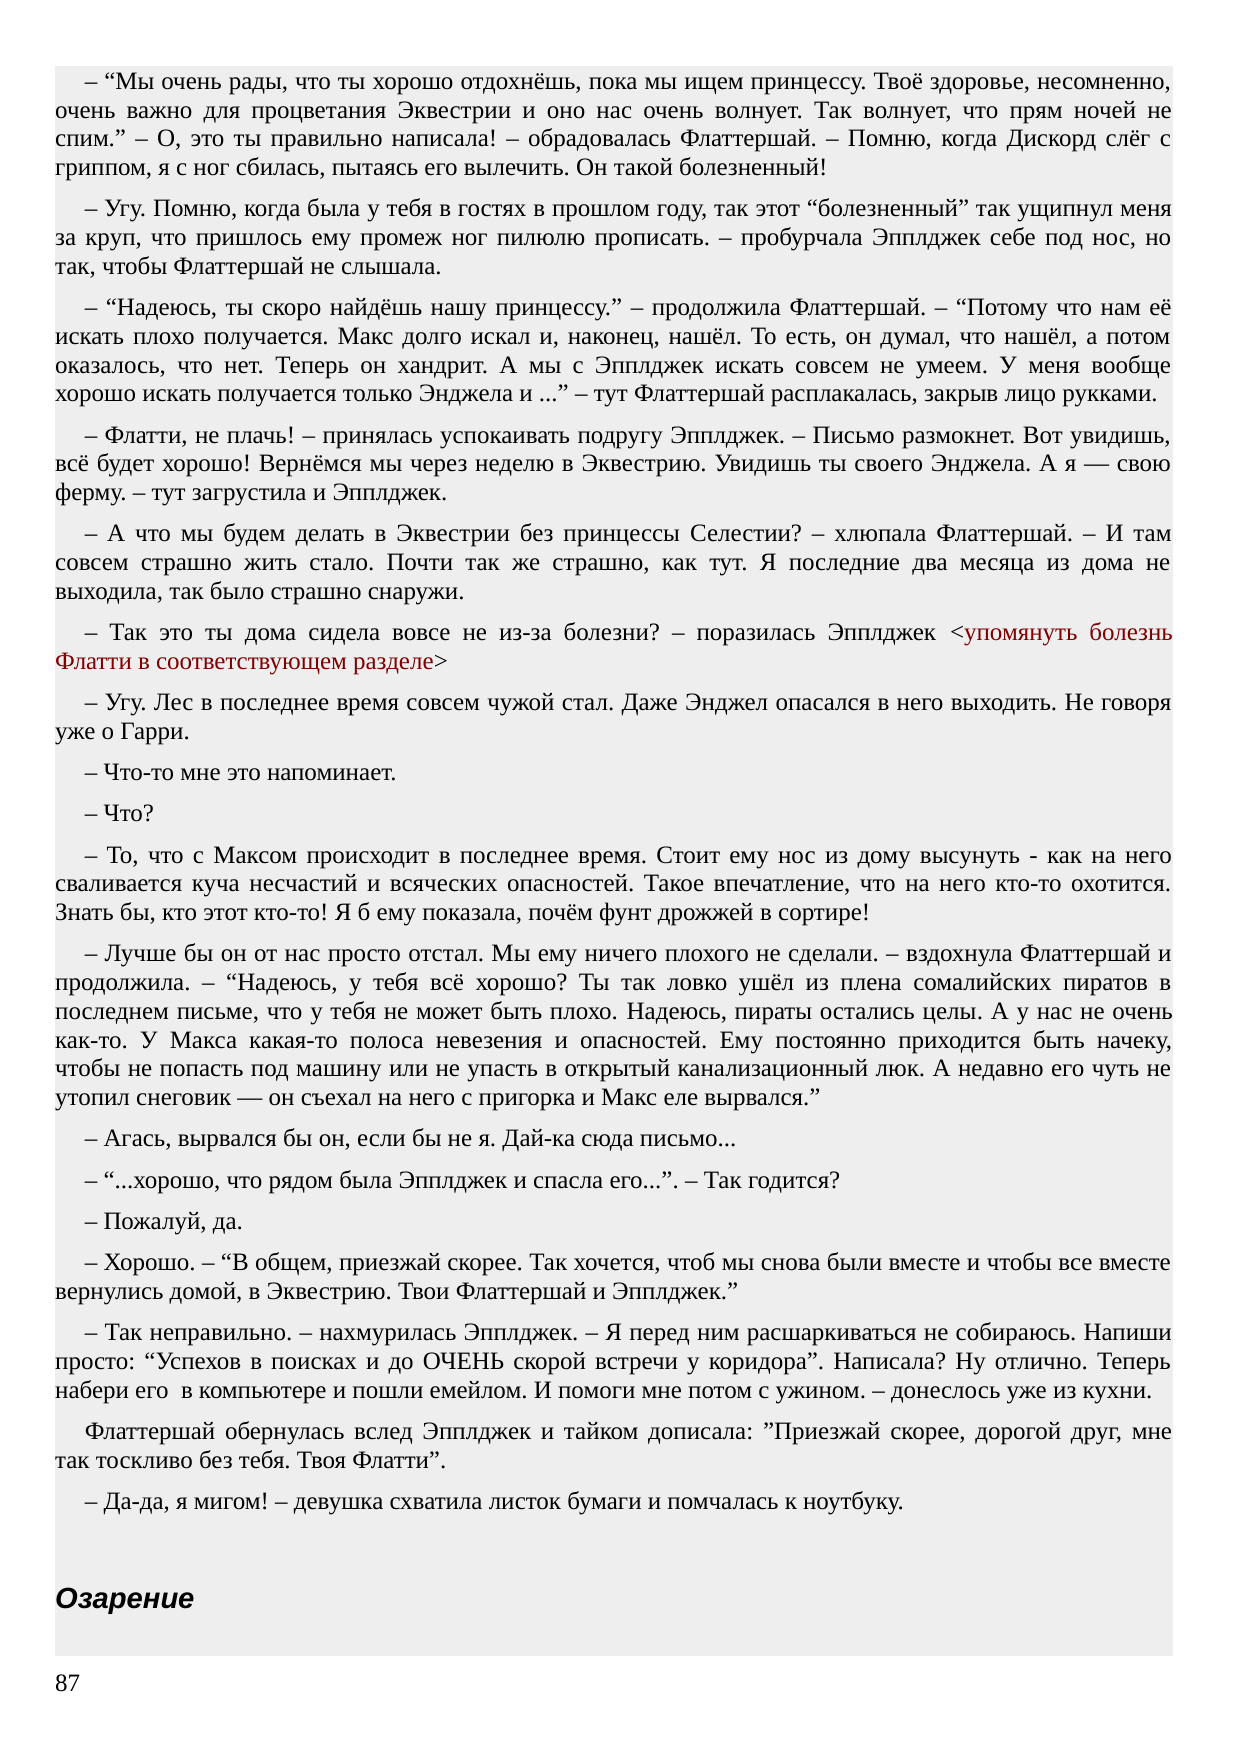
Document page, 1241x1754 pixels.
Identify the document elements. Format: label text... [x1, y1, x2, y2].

text – Да-да, я мигом! – девушка схватила листок бумаги и помчалась к ноутбуку. [55, 1486, 1173, 1515]
text – Угу. Помню, когда была у тебя в гостях в прошлом году, так этот “болезненный” так ущипнул меня за круп, что пришлось ему промеж ног пилюлю прописать. – пробурчала Эпплджек себе под нос, но так, чтобы Флаттершай не слышала. [55, 193, 1173, 280]
text – Что? [55, 798, 1173, 827]
text – Так это ты дома сидела вовсе не из-за болезни? – поразилась Эпплджек <упомянуть болезнь Флатти в соответствующем разделе> [55, 617, 1173, 675]
text – Пожалуй, да. [55, 1206, 1173, 1235]
text – Агась, вырвался бы он, если бы не я. Дай-ка сюда письмо... [55, 1123, 1173, 1152]
text – То, что с Максом происходит в последнее время. Стоит ему нос из дому высунуть - как на него сваливается куча несчастий и всяческих опасностей. Такое впечатление, что на него кто-то охотится. Знать бы, кто этот кто-то! Я б ему показала, почём фунт дрожжей в сортире! [55, 840, 1173, 926]
text Флаттершай обернулась вслед Эпплджек и тайком дописала: ”Приезжай скорее, дорогой друг, мне так тоскливо без тебя. Твоя Флатти”. [55, 1416, 1173, 1473]
text – Флатти, не плачь! – принялась успокаивать подругу Эпплджек. – Письмо размокнет. Вот увидишь, всё будет хорошо! Вернёмся мы через неделю в Эквестрию. Увидишь ты своего Энджела. А я — свою ферму. – тут загрустила и Эпплджек. [55, 420, 1173, 506]
text – Угу. Лес в последнее время совсем чужой стал. Даже Энджел опасался в него выходить. Не говоря уже о Гарри. [55, 687, 1173, 745]
text – “...хорошо, что рядом была Эпплджек и спасла его...”. – Так годится? [55, 1165, 1173, 1193]
text – Что-то мне это напоминает. [55, 757, 1173, 786]
text – “Надеюсь, ты скоро найдёшь нашу принцессу.” – продолжила Флаттершай. – “Потому что нам её искать плохо получается. Макс долго искал и, наконец, нашёл. То есть, он думал, что нашёл, а потом оказалось, что нет. Теперь он хандрит. А мы с Эпплджек искать совсем не умеем. У меня вообще хорошо искать получается только Энджела и ...” – тут Флаттершай расплакалась, закрыв лицо рукками. [55, 292, 1173, 407]
text – Так неправильно. – нахмурилась Эпплджек. – Я перед ним расшаркиваться не собираюсь. Напиши просто: “Успехов в поисках и до ОЧЕНЬ скорой встречи у коридора”. Написала? Ну отлично. Теперь набери его в компьютере и пошли емейлом. И помоги мне потом с ужином. – донеслось уже из кухни. [55, 1317, 1173, 1403]
subtitle Озарение [55, 1581, 1173, 1614]
text – “Мы очень рады, что ты хорошо отдохнёшь, пока мы ищем принцессу. Твоё здоровье, несомненно, очень важно для процветания Эквестрии и оно нас очень волнует. Так волнует, что прям ночей не спим.” – О, это ты правильно написала! – обрадовалась Флаттершай. – Помню, когда Дискорд слёг с гриппом, я с ног сбилась, пытаясь его вылечить. Он такой болезненный! [55, 66, 1173, 181]
text – А что мы будем делать в Эквестрии без принцессы Селестии? – хлюпала Флаттершай. – И там совсем страшно жить стало. Почти так же страшно, как тут. Я последние два месяца из дома не выходила, так было страшно снаружи. [55, 518, 1173, 605]
text – Лучше бы он от нас просто отстал. Мы ему ничего плохого не сделали. – вздохнула Флаттершай и продолжила. – “Надеюсь, у тебя всё хорошо? Ты так ловко ушёл из плена сомалийских пиратов в последнем письме, что у тебя не может быть плохо. Надеюсь, пираты остались целы. А у нас не очень как-то. У Макса какая-то полоса невезения и опасностей. Ему постоянно приходится быть начеку, чтобы не попасть под машину или не упасть в открытый канализационный люк. А недавно его чуть не утопил снеговик — он съехал на него с пригорка и Макс еле вырвался.” [55, 938, 1173, 1111]
text – Хорошо. – “В общем, приезжай скорее. Так хочется, чтоб мы снова были вместе и чтобы все вместе вернулись домой, в Эквестрию. Твои Флаттершай и Эпплджек.” [55, 1247, 1173, 1305]
